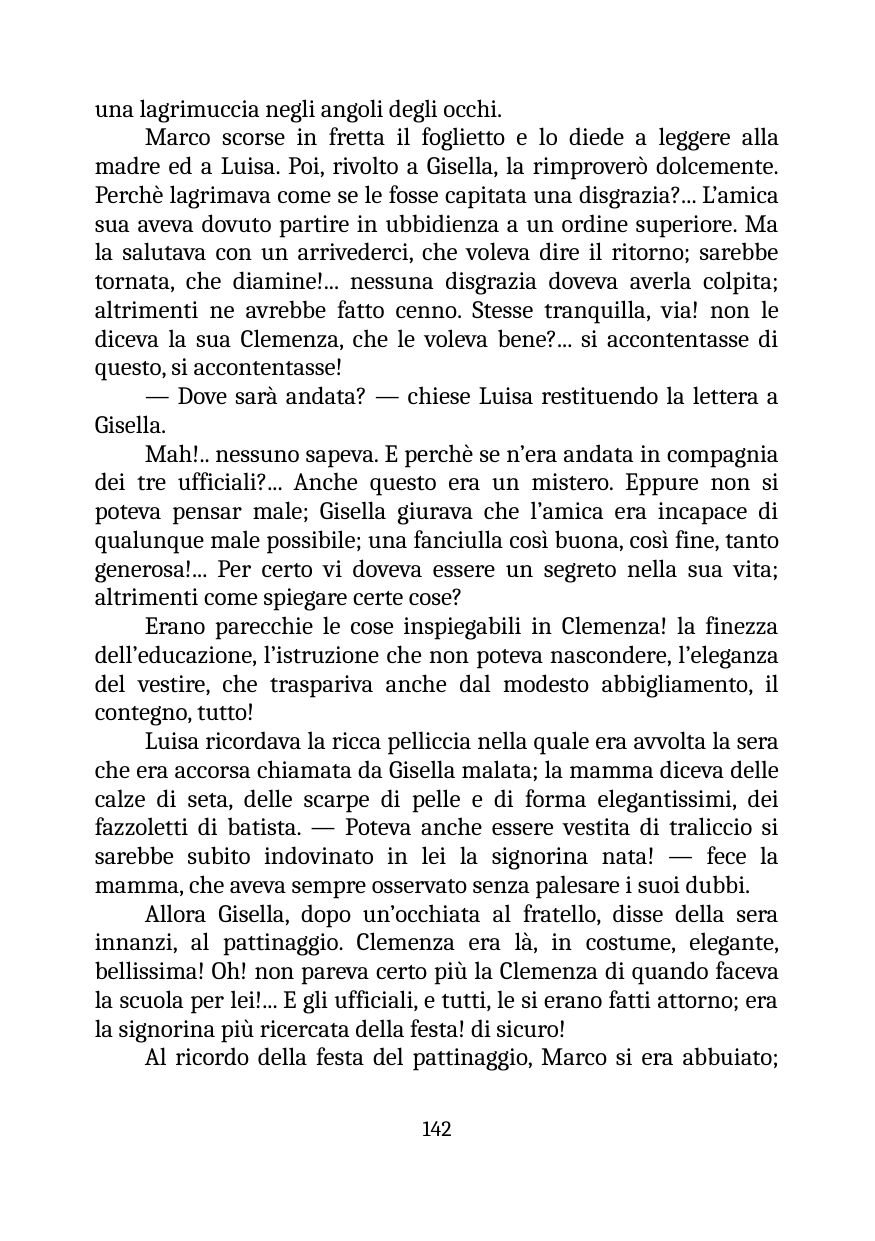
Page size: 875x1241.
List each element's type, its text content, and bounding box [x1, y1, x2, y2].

text Al ricordo della festa del pattinaggio, Marco si era abbuiato; [94, 1043, 779, 1072]
text una lagrimuccia negli angoli degli occhi. [94, 94, 779, 123]
text Erano parecchie le cose inspiegabili in Clemenza! la finezza dell’educazione, l’istruzione che non poteva nascondere, l’eleganza del vestire, che traspariva anche dal modesto abbigliamento, il contegno, tutto! [94, 612, 779, 727]
text Luisa ricordava la ricca pelliccia nella quale era avvolta la sera che era accorsa chiamata da Gisella malata; la mamma diceva delle calze di seta, delle scarpe di pelle e di forma elegantissimi, dei fazzoletti di batista. — Poteva anche essere vestita di traliccio si sarebbe subito indovinato in lei la signorina nata! — fece la mamma, che aveva sempre osservato senza palesare i suoi dubbi. [94, 727, 779, 899]
text Allora Gisella, dopo un’occhiata al fratello, disse della sera innanzi, al pattinaggio. Clemenza era là, in costume, elegante, bellissima! Oh! non pareva certo più la Clemenza di quando faceva la scuola per lei!... E gli ufficiali, e tutti, le si erano fatti attorno; era la signorina più ricercata della festa! di sicuro! [94, 899, 779, 1043]
text Mah!.. nessuno sapeva. E perchè se n’era andata in compagnia dei tre ufficiali?... Anche questo era un mistero. Eppure non si poteva pensar male; Gisella giurava che l’amica era incapace di qualunque male possibile; una fanciulla così buona, così fine, tanto generosa!... Per certo vi doveva essere un segreto nella sua vita; altrimenti come spiegare certe cose? [94, 439, 779, 612]
text — Dove sarà andata? — chiese Luisa restituendo la lettera a Gisella. [94, 382, 779, 439]
text Marco scorse in fretta il foglietto e lo diede a leggere alla madre ed a Luisa. Poi, rivolto a Gisella, la rimproverò dolcemente. Perchè lagrimava come se le fosse capitata una disgrazia?... L’amica sua aveva dovuto partire in ubbidienza a un ordine superiore. Ma la salutava con un arrivederci, che voleva dire il ritorno; sarebbe tornata, che diamine!... nessuna disgrazia doveva averla colpita; altrimenti ne avrebbe fatto cenno. Stesse tranquilla, via! non le diceva la sua Clemenza, che le voleva bene?... si accontentasse di questo, si accontentasse! [94, 123, 779, 382]
